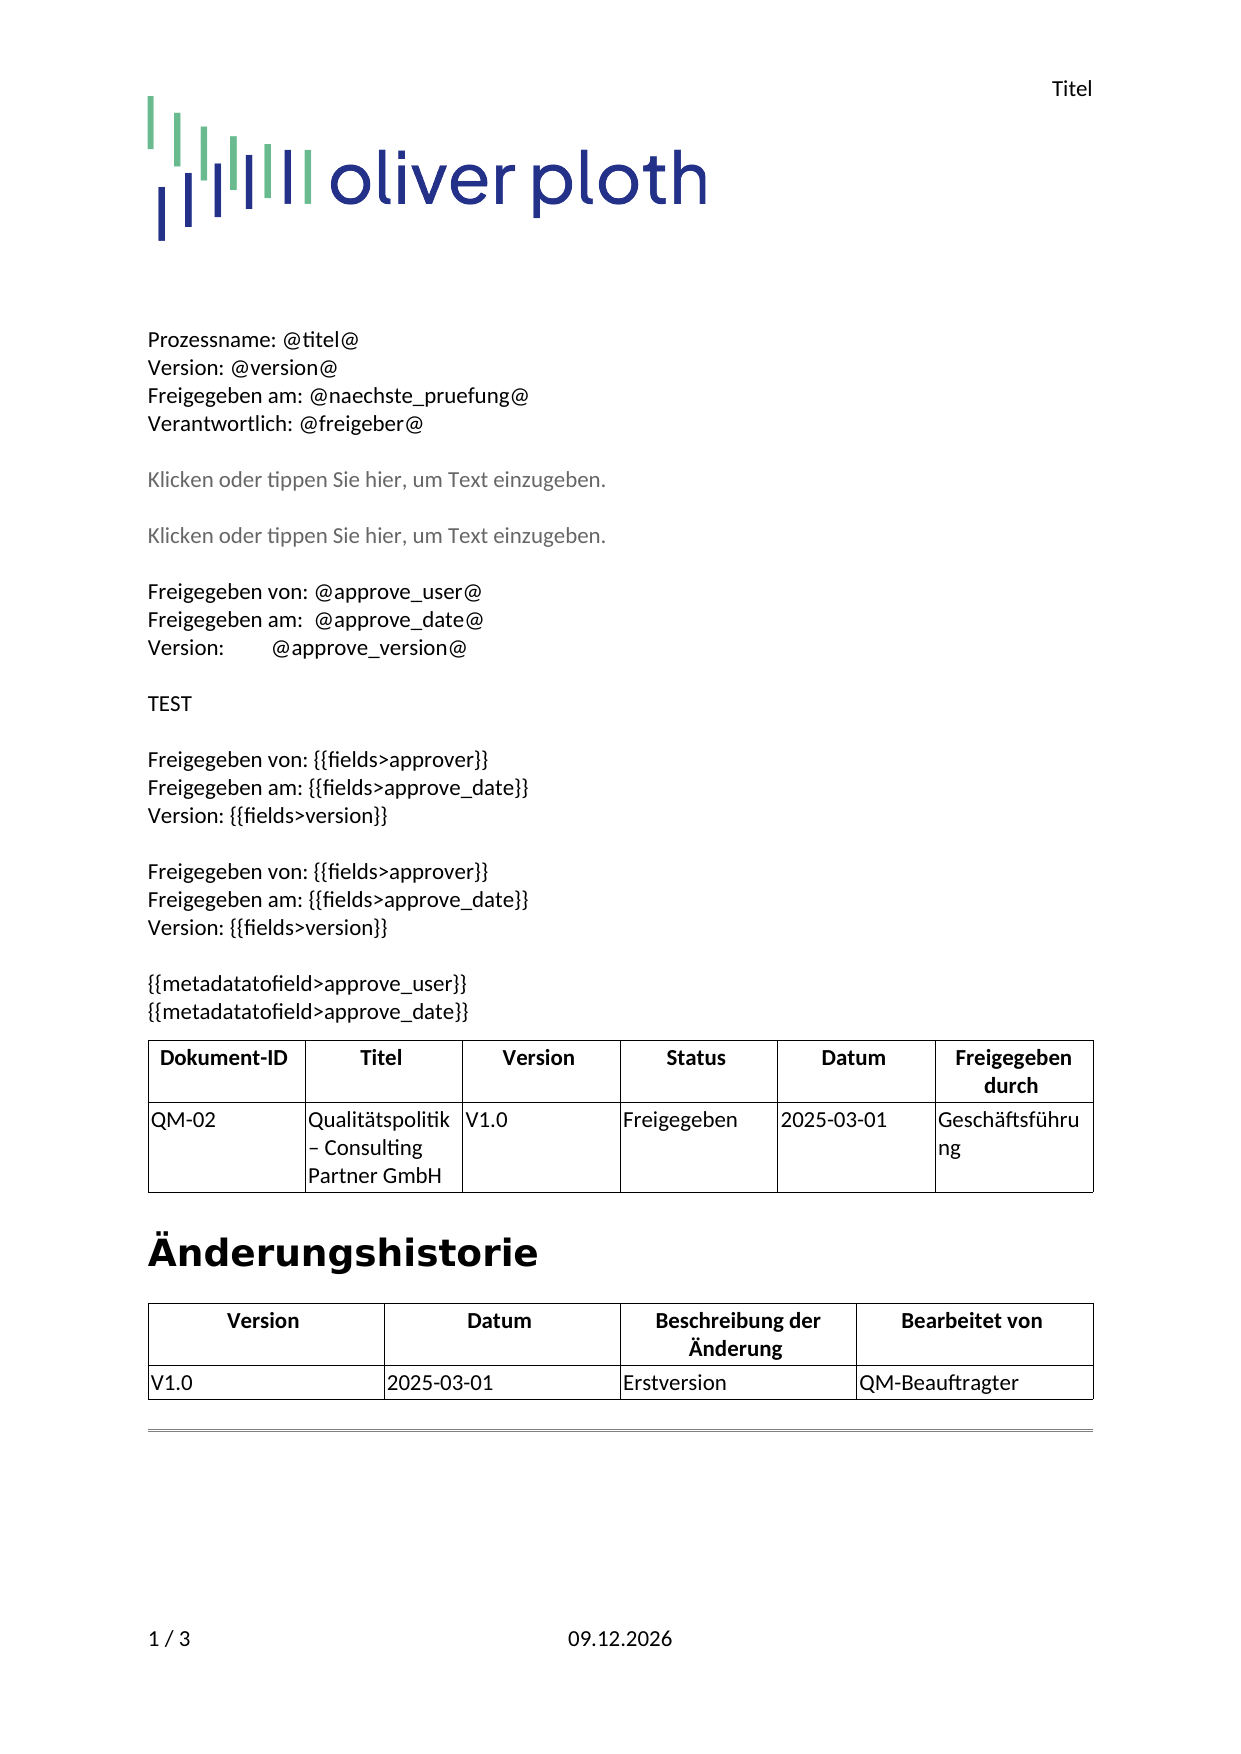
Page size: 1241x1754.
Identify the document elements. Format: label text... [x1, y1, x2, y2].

table_cell V1.0 [463, 1103, 620, 1192]
table_cell Freigegeben [621, 1103, 777, 1192]
table_cell QM-02 [149, 1103, 305, 1192]
text Version: {{fields>version}} [148, 913, 1093, 941]
table_header Dokument-ID [149, 1041, 305, 1102]
table_cell 2025-03-01 [385, 1366, 620, 1399]
table_header Version [463, 1041, 620, 1102]
text Freigegeben von: @approve_user@ [148, 577, 1093, 605]
text {{metadatatofield>approve_date}} [148, 997, 1093, 1025]
text Klicken oder tippen Sie hier, um Text einzugeben. [148, 465, 1093, 493]
table_header Titel [306, 1041, 462, 1102]
text Verantwortlich: @freigeber@ [148, 409, 1093, 437]
table_cell V1.0 [149, 1366, 384, 1399]
table_cell Erstversion [621, 1366, 856, 1399]
table_cell Geschäftsführung [936, 1103, 1093, 1192]
text Freigegeben von: {{fields>approver}} [148, 745, 1093, 773]
text Version: {{fields>version}} [148, 801, 1093, 829]
text TEST [148, 689, 1093, 717]
table_header Version [149, 1304, 384, 1365]
text {{metadatatofield>approve_user}} [148, 969, 1093, 997]
text Prozessname: @titel@ [148, 325, 1093, 353]
table_header Freigegeben durch [936, 1041, 1093, 1102]
table_header Datum [778, 1041, 935, 1102]
text Freigegeben am: {{fields>approve_date}} [148, 885, 1093, 913]
table_header Status [621, 1041, 777, 1102]
text Freigegeben am: @approve_date@ [148, 605, 1093, 633]
subtitle Änderungshistorie [148, 1232, 1093, 1276]
table_cell Qualitätspolitik – Consulting Partner GmbH [306, 1103, 462, 1192]
text Version: @approve_version@ [148, 633, 1093, 661]
table_cell QM-Beauftragter [857, 1366, 1093, 1399]
table_header Datum [385, 1304, 620, 1365]
text Version: @version@ [148, 353, 1093, 381]
table_header Beschreibung der Änderung [621, 1304, 856, 1365]
text Freigegeben von: {{fields>approver}} [148, 857, 1093, 885]
table_header Bearbeitet von [857, 1304, 1093, 1365]
text Freigegeben am: {{fields>approve_date}} [148, 773, 1093, 801]
text Klicken oder tippen Sie hier, um Text einzugeben. [148, 521, 1093, 549]
table_cell 2025-03-01 [778, 1103, 935, 1192]
text Freigegeben am: @naechste_pruefung@ [148, 381, 1093, 409]
